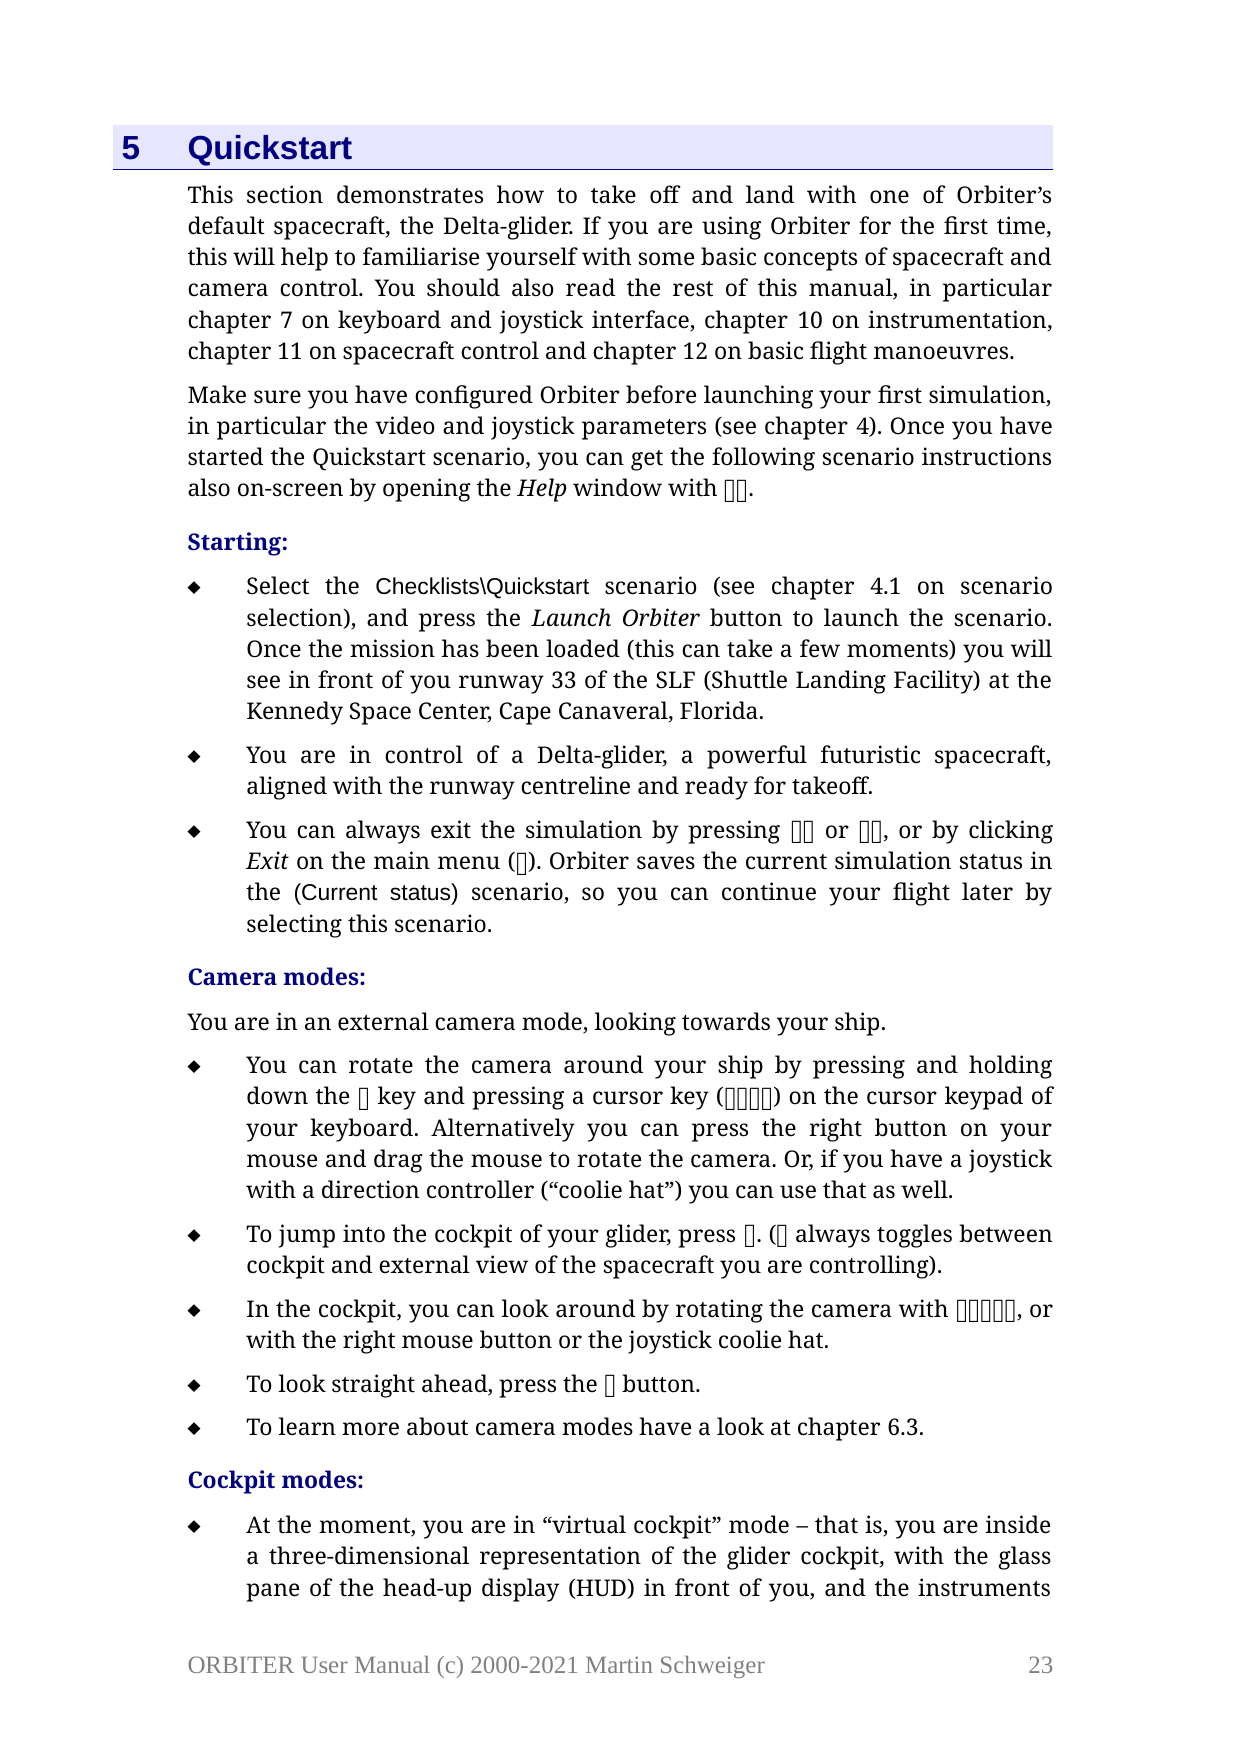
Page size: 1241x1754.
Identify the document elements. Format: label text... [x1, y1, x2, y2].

list At the moment, you are in “virtual cockpit” mode – that is, you are inside a three-dimensional representation of the glider cockpit, with the glass pane of the head-up display (HUD) in front of you, and the instruments [187, 1508, 1053, 1602]
subtitle Camera modes: [187, 961, 1053, 992]
text Make sure you have configured Orbiter before launching your first simulation, in particular the video and joystick parameters (see chapter 4). Once you have started the Quickstart scenario, you can get the following scenario instructions also on-screen by opening the Help window with . [187, 378, 1053, 503]
list You are in control of a Delta-glider, a powerful futuristic spacecraft, aligned with the runway centreline and ready for takeoff. [187, 738, 1053, 801]
subtitle Cockpit modes: [187, 1464, 1053, 1496]
list Select the Checklists\Quickstart scenario (see chapter 4.1 on scenario selection), and press the Launch Orbiter button to launch the scenario. Once the mission has been loaded (this can take a few moments) you will see in front of you runway 33 of the SLF (Shuttle Landing Facility) at the Kennedy Space Center, Cape Canaveral, Florida. [187, 570, 1053, 726]
text You are in an external camera mode, looking towards your ship. [187, 1005, 1053, 1036]
subtitle Starting: [187, 525, 1053, 557]
subtitle Quickstart [113, 125, 1053, 169]
text This section demonstrates how to take off and land with one of Orbiter’s default spacecraft, the Delta-glider. If you are using Orbiter for the first time, this will help to familiarise yourself with some basic concepts of spacecraft and camera control. You should also read the rest of this manual, in particular chapter 7 on keyboard and joystick interface, chapter 10 on instrumentation, chapter 11 on spacecraft control and chapter 12 on basic flight manoeuvres. [187, 178, 1053, 366]
list To look straight ahead, press the  button. [187, 1367, 1053, 1398]
list You can always exit the simulation by pressing  or , or by clicking Exit on the main menu (). Orbiter saves the current simulation status in the (Current status) scenario, so you can continue your flight later by selecting this scenario. [187, 813, 1053, 938]
list In the cockpit, you can look around by rotating the camera with , or with the right mouse button or the joystick coolie hat. [187, 1292, 1053, 1354]
list To jump into the cockpit of your glider, press . ( always toggles between cockpit and external view of the spacecraft you are controlling). [187, 1217, 1053, 1280]
list You can rotate the camera around your ship by pressing and holding down the  key and pressing a cursor key () on the cursor keypad of your keyboard. Alternatively you can press the right button on your mouse and drag the mouse to rotate the camera. Or, if you have a joystick with a direction controller (“coolie hat”) you can use that as well. [187, 1048, 1053, 1205]
list To learn more about camera modes have a look at chapter 6.2. [187, 1411, 1053, 1442]
